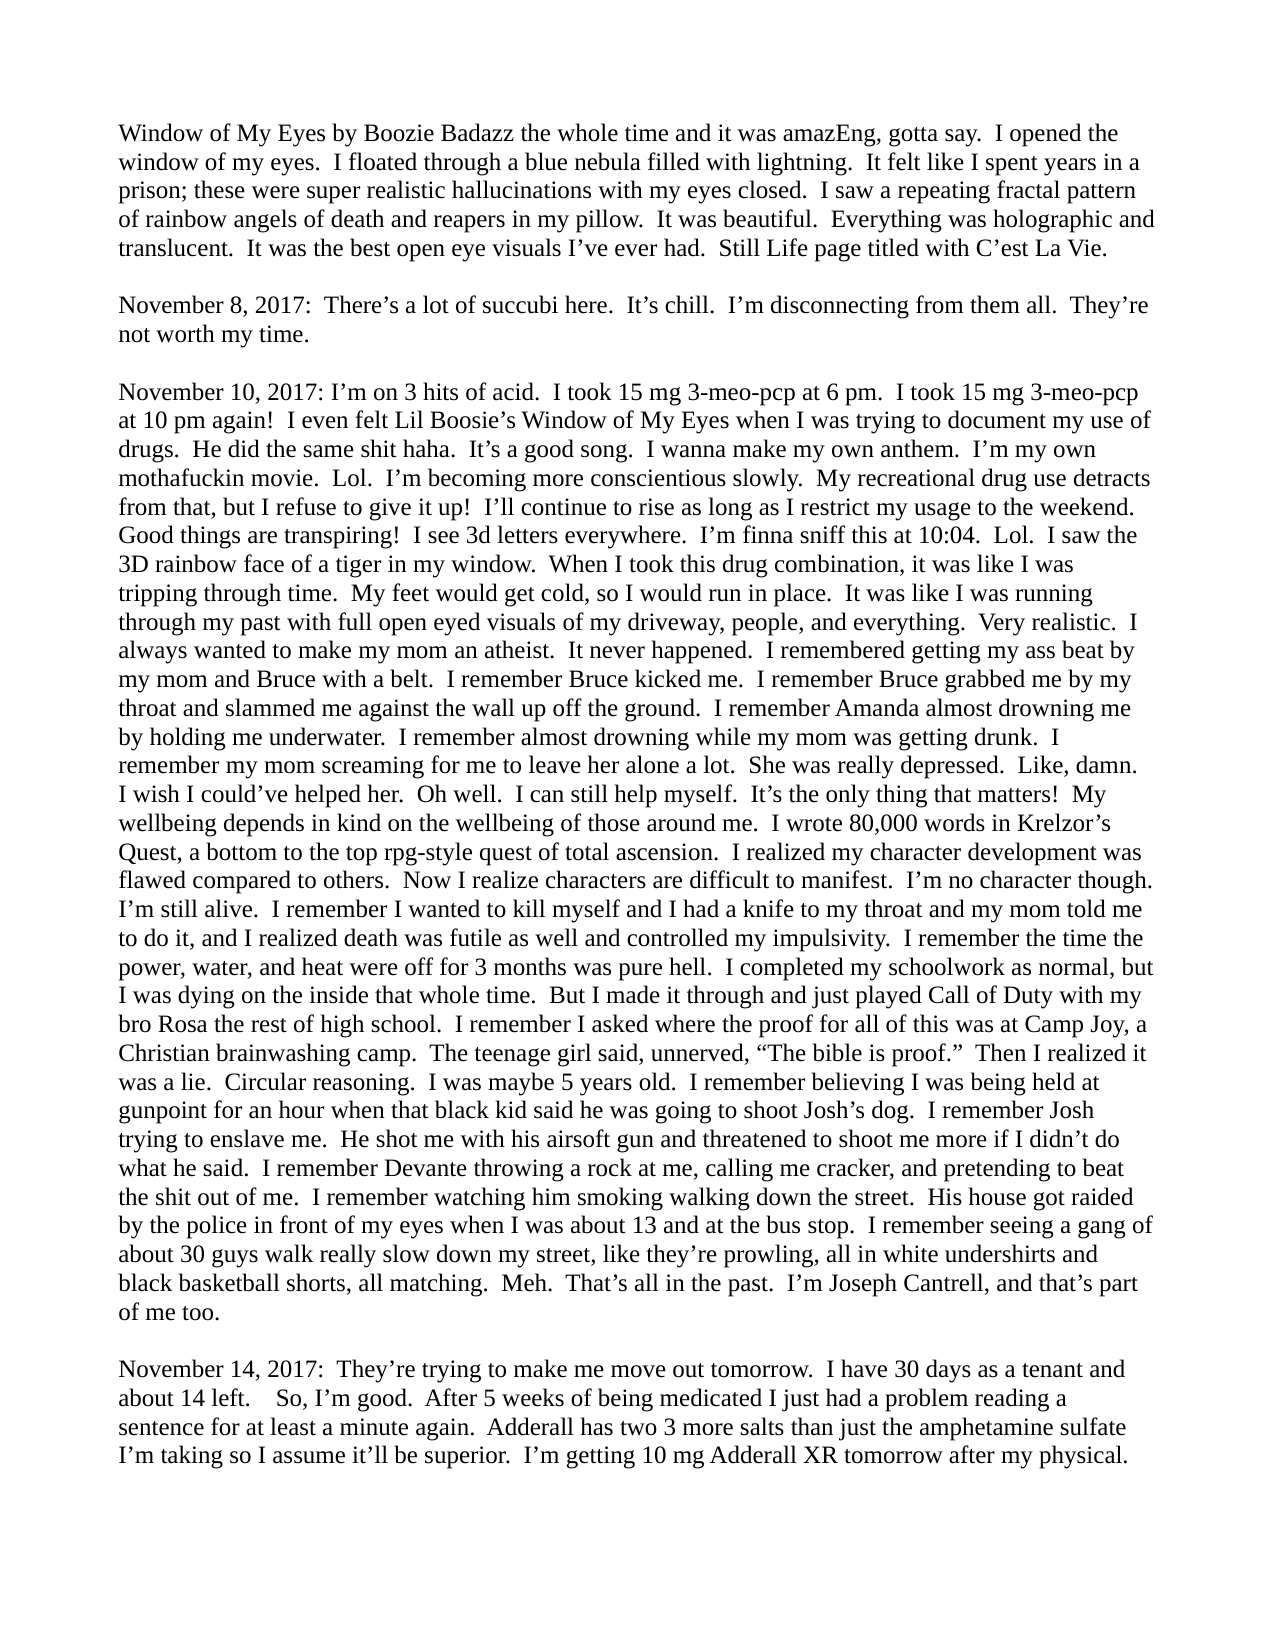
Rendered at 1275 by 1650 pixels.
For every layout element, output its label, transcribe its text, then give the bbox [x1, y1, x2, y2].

text November 8, 2017: There’s a lot of succubi here. It’s chill. I’m disconnecting from them all. They’re not worth my time. [118, 291, 1157, 348]
text November 10, 2017: I’m on 3 hits of acid. I took 15 mg 3-meo-pcp at 6 pm. I took 15 mg 3-meo-pcp at 10 pm again! I even felt Lil Boosie’s Window of My Eyes when I was trying to document my use of drugs. He did the same shit haha. It’s a good song. I wanna make my own anthem. I’m my own mothafuckin movie. Lol. I’m becoming more conscientious slowly. My recreational drug use detracts from that, but I refuse to give it up! I’ll continue to rise as long as I restrict my usage to the weekend. Good things are transpiring! I see 3d letters everywhere. I’m finna sniff this at 10:04. Lol. I saw the 3D rainbow face of a tiger in my window. When I took this drug combination, it was like I was tripping through time. My feet would get cold, so I would run in place. It was like I was running through my past with full open eyed visuals of my driveway, people, and everything. Very realistic. I always wanted to make my mom an atheist. It never happened. I remembered getting my ass beat by my mom and Bruce with a belt. I remember Bruce kicked me. I remember Bruce grabbed me by my throat and slammed me against the wall up off the ground. I remember Amanda almost drowning me by holding me underwater. I remember almost drowning while my mom was getting drunk. I remember my mom screaming for me to leave her alone a lot. She was really depressed. Like, damn. I wish I could’ve helped her. Oh well. I can still help myself. It’s the only thing that matters! My wellbeing depends in kind on the wellbeing of those around me. I wrote 80,000 words in Krelzor’s Quest, a bottom to the top rpg-style quest of total ascension. I realized my character development was flawed compared to others. Now I realize characters are difficult to manifest. I’m no character though. I’m still alive. I remember I wanted to kill myself and I had a knife to my throat and my mom told me to do it, and I realized death was futile as well and controlled my impulsivity. I remember the time the power, water, and heat were off for 3 months was pure hell. I completed my schoolwork as normal, but I was dying on the inside that whole time. But I made it through and just played Call of Duty with my bro Rosa the rest of high school. I remember I asked where the proof for all of this was at Camp Joy, a Christian brainwashing camp. The teenage girl said, unnerved, “The bible is proof.” Then I realized it was a lie. Circular reasoning. I was maybe 5 years old. I remember believing I was being held at gunpoint for an hour when that black kid said he was going to shoot Josh’s dog. I remember Josh trying to enslave me. He shot me with his airsoft gun and threatened to shoot me more if I didn’t do what he said. I remember Devante throwing a rock at me, calling me cracker, and pretending to beat the shit out of me. I remember watching him smoking walking down the street. His house got raided by the police in front of my eyes when I was about 13 and at the bus stop. I remember seeing a gang of about 30 guys walk really slow down my street, like they’re prowling, all in white undershirts and black basketball shorts, all matching. Meh. That’s all in the past. I’m Joseph Cantrell, and that’s part of me too. [118, 377, 1157, 1326]
text November 14, 2017: They’re trying to make me move out tomorrow. I have 30 days as a tenant and about 14 left. So, I’m good. After 5 weeks of being medicated I just had a problem reading a sentence for at least a minute again. Adderall has two 3 more salts than just the amphetamine sulfate I’m taking so I assume it’ll be superior. I’m getting 10 mg Adderall XR tomorrow after my physical. [118, 1354, 1157, 1469]
text Window of My Eyes by Boozie Badazz the whole time and it was amazEng, gotta say. I opened the window of my eyes. I floated through a blue nebula filled with lightning. It felt like I spent years in a prison; these were super realistic hallucinations with my eyes closed. I saw a repeating fractal pattern of rainbow angels of death and reapers in my pillow. It was beautiful. Everything was holographic and translucent. It was the best open eye visuals I’ve ever had. Still Life page titled with C’est La Vie. [118, 118, 1157, 262]
